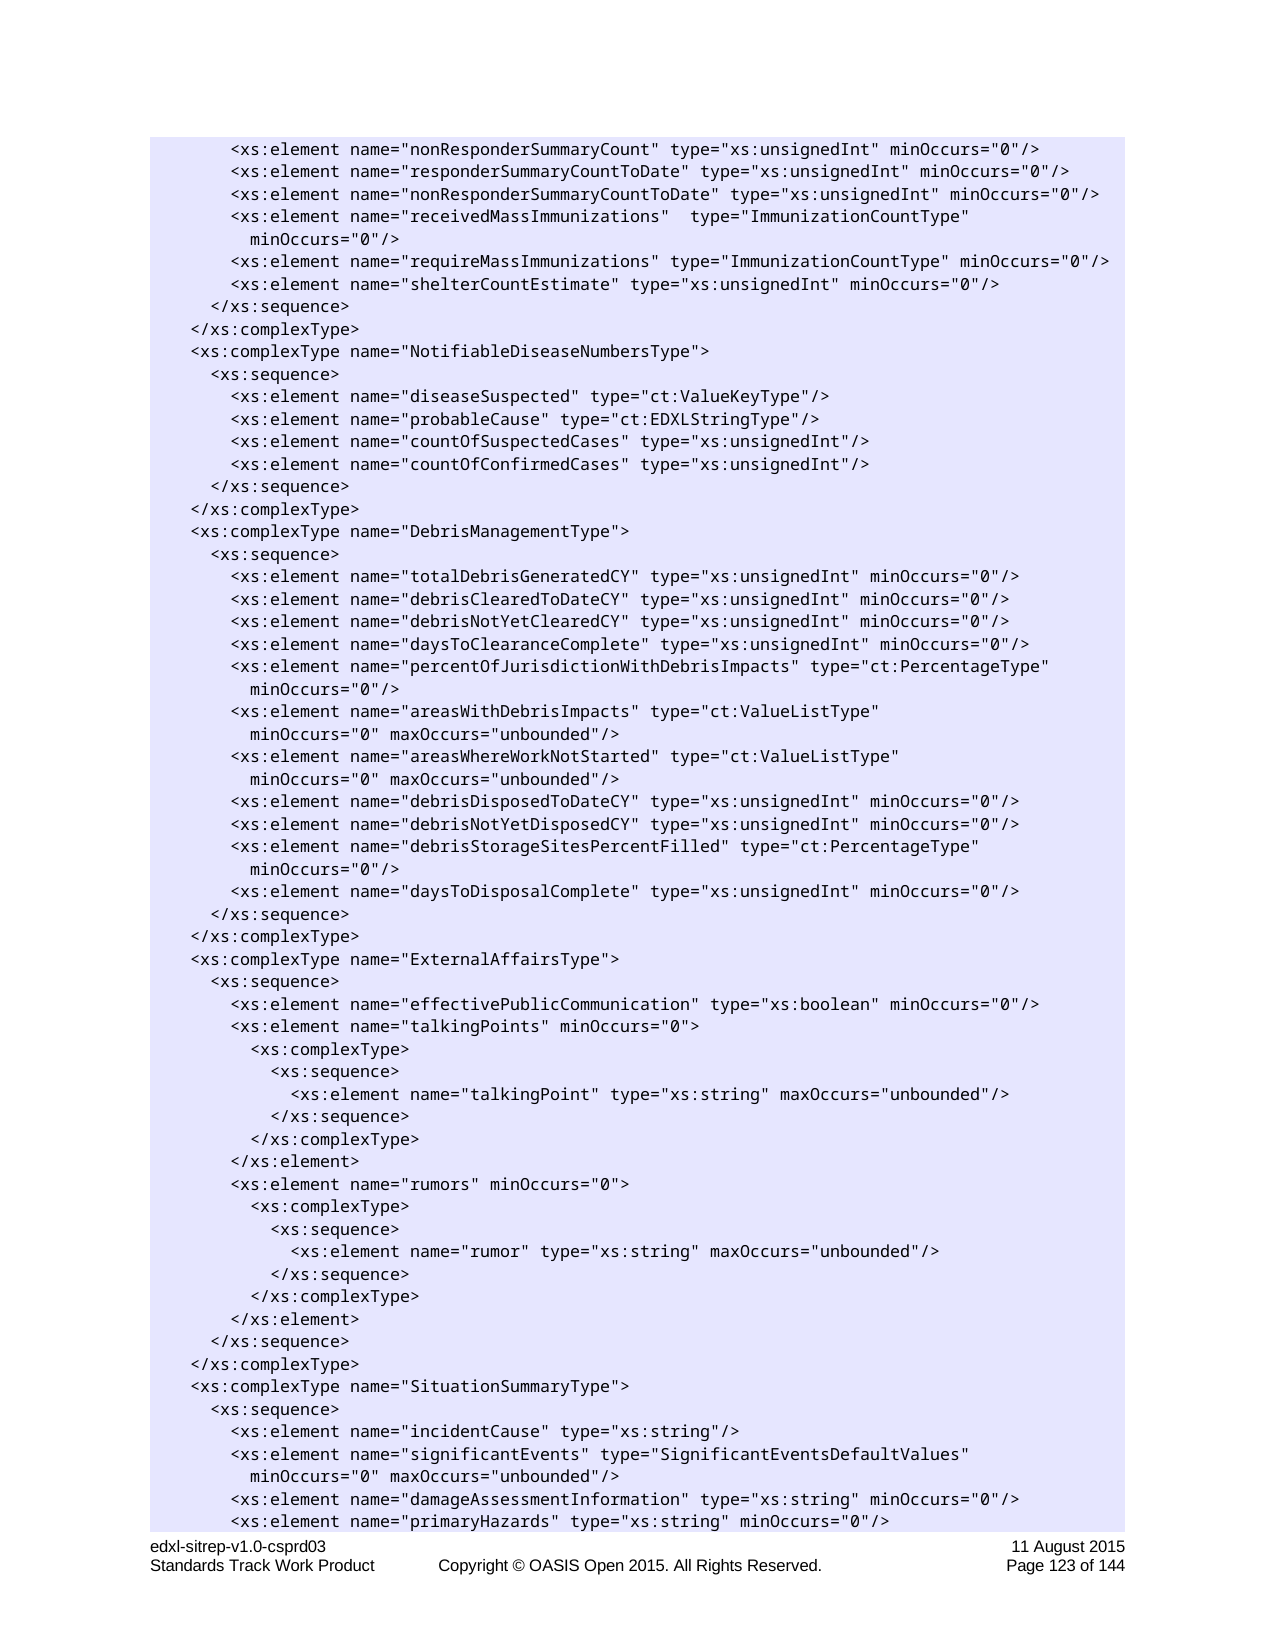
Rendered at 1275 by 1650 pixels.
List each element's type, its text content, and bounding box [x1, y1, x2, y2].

text </xs:complexType> [150, 1352, 1125, 1375]
text minOccurs="0"/> [150, 677, 1125, 700]
text <xs:element name="rumor" type="xs:string" maxOccurs="unbounded"/> [150, 1240, 1125, 1262]
text <xs:complexType name="NotifiableDiseaseNumbersType"> [150, 340, 1125, 362]
text <xs:element name="incidentCause" type="xs:string"/> [150, 1420, 1125, 1442]
text <xs:element name="diseaseSuspected" type="ct:ValueKeyType"/> [150, 385, 1125, 407]
text <xs:complexType name="SituationSummaryType"> [150, 1375, 1125, 1397]
text </xs:complexType> [150, 925, 1125, 947]
text </xs:element> [150, 1150, 1125, 1172]
text </xs:sequence> [150, 902, 1125, 925]
text </xs:sequence> [150, 295, 1125, 317]
text <xs:sequence> [150, 1397, 1125, 1420]
text </xs:sequence> [150, 1330, 1125, 1352]
text <xs:element name="debrisStorageSitesPercentFilled" type="ct:PercentageType" [150, 835, 1125, 857]
text minOccurs="0" maxOccurs="unbounded"/> [150, 1465, 1125, 1487]
text <xs:element name="effectivePublicCommunication" type="xs:boolean" minOccurs="0"/> [150, 992, 1125, 1015]
text <xs:element name="rumors" minOccurs="0"> [150, 1172, 1125, 1195]
text <xs:element name="daysToClearanceComplete" type="xs:unsignedInt" minOccurs="0"/> [150, 632, 1125, 655]
text <xs:element name="percentOfJurisdictionWithDebrisImpacts" type="ct:PercentageType" [150, 655, 1125, 677]
text <xs:complexType> [150, 1195, 1125, 1217]
text <xs:element name="significantEvents" type="SignificantEventsDefaultValues" [150, 1442, 1125, 1465]
text </xs:complexType> [150, 317, 1125, 340]
text </xs:element> [150, 1307, 1125, 1330]
text <xs:sequence> [150, 362, 1125, 385]
text <xs:element name="damageAssessmentInformation" type="xs:string" minOccurs="0"/> [150, 1487, 1125, 1510]
text </xs:sequence> [150, 475, 1125, 497]
text <xs:element name="countOfConfirmedCases" type="xs:unsignedInt"/> [150, 452, 1125, 475]
text <xs:element name="primaryHazards" type="xs:string" minOccurs="0"/> [150, 1510, 1125, 1532]
text <xs:element name="requireMassImmunizations" type="ImmunizationCountType" minOccurs="0"/> [150, 250, 1125, 272]
text </xs:complexType> [150, 1285, 1125, 1307]
text <xs:element name="areasWhereWorkNotStarted" type="ct:ValueListType" [150, 745, 1125, 767]
text <xs:sequence> [150, 970, 1125, 992]
text <xs:element name="areasWithDebrisImpacts" type="ct:ValueListType" [150, 700, 1125, 722]
text <xs:element name="debrisDisposedToDateCY" type="xs:unsignedInt" minOccurs="0"/> [150, 790, 1125, 812]
text <xs:element name="daysToDisposalComplete" type="xs:unsignedInt" minOccurs="0"/> [150, 880, 1125, 902]
text <xs:element name="shelterCountEstimate" type="xs:unsignedInt" minOccurs="0"/> [150, 272, 1125, 295]
text <xs:element name="debrisNotYetClearedCY" type="xs:unsignedInt" minOccurs="0"/> [150, 610, 1125, 632]
text <xs:element name="talkingPoint" type="xs:string" maxOccurs="unbounded"/> [150, 1082, 1125, 1105]
text <xs:sequence> [150, 1217, 1125, 1240]
text </xs:complexType> [150, 1127, 1125, 1150]
text minOccurs="0"/> [150, 227, 1125, 250]
text <xs:element name="nonResponderSummaryCountToDate" type="xs:unsignedInt" minOccurs="0"/> [150, 182, 1125, 205]
text <xs:element name="receivedMassImmunizations" type="ImmunizationCountType" [150, 205, 1125, 227]
text </xs:sequence> [150, 1262, 1125, 1285]
text <xs:element name="responderSummaryCountToDate" type="xs:unsignedInt" minOccurs="0"/> [150, 160, 1125, 182]
text <xs:element name="debrisClearedToDateCY" type="xs:unsignedInt" minOccurs="0"/> [150, 587, 1125, 610]
text <xs:element name="countOfSuspectedCases" type="xs:unsignedInt"/> [150, 430, 1125, 452]
text <xs:sequence> [150, 542, 1125, 565]
text <xs:element name="totalDebrisGeneratedCY" type="xs:unsignedInt" minOccurs="0"/> [150, 565, 1125, 587]
text minOccurs="0" maxOccurs="unbounded"/> [150, 767, 1125, 790]
text <xs:complexType name="DebrisManagementType"> [150, 520, 1125, 542]
text <xs:element name="nonResponderSummaryCount" type="xs:unsignedInt" minOccurs="0"/> [150, 137, 1125, 160]
text <xs:element name="debrisNotYetDisposedCY" type="xs:unsignedInt" minOccurs="0"/> [150, 812, 1125, 835]
text </xs:sequence> [150, 1105, 1125, 1127]
text </xs:complexType> [150, 497, 1125, 520]
text minOccurs="0"/> [150, 857, 1125, 880]
text <xs:complexType> [150, 1037, 1125, 1060]
text <xs:element name="talkingPoints" minOccurs="0"> [150, 1015, 1125, 1037]
text minOccurs="0" maxOccurs="unbounded"/> [150, 722, 1125, 745]
text <xs:sequence> [150, 1060, 1125, 1082]
text <xs:complexType name="ExternalAffairsType"> [150, 947, 1125, 970]
text <xs:element name="probableCause" type="ct:EDXLStringType"/> [150, 407, 1125, 430]
